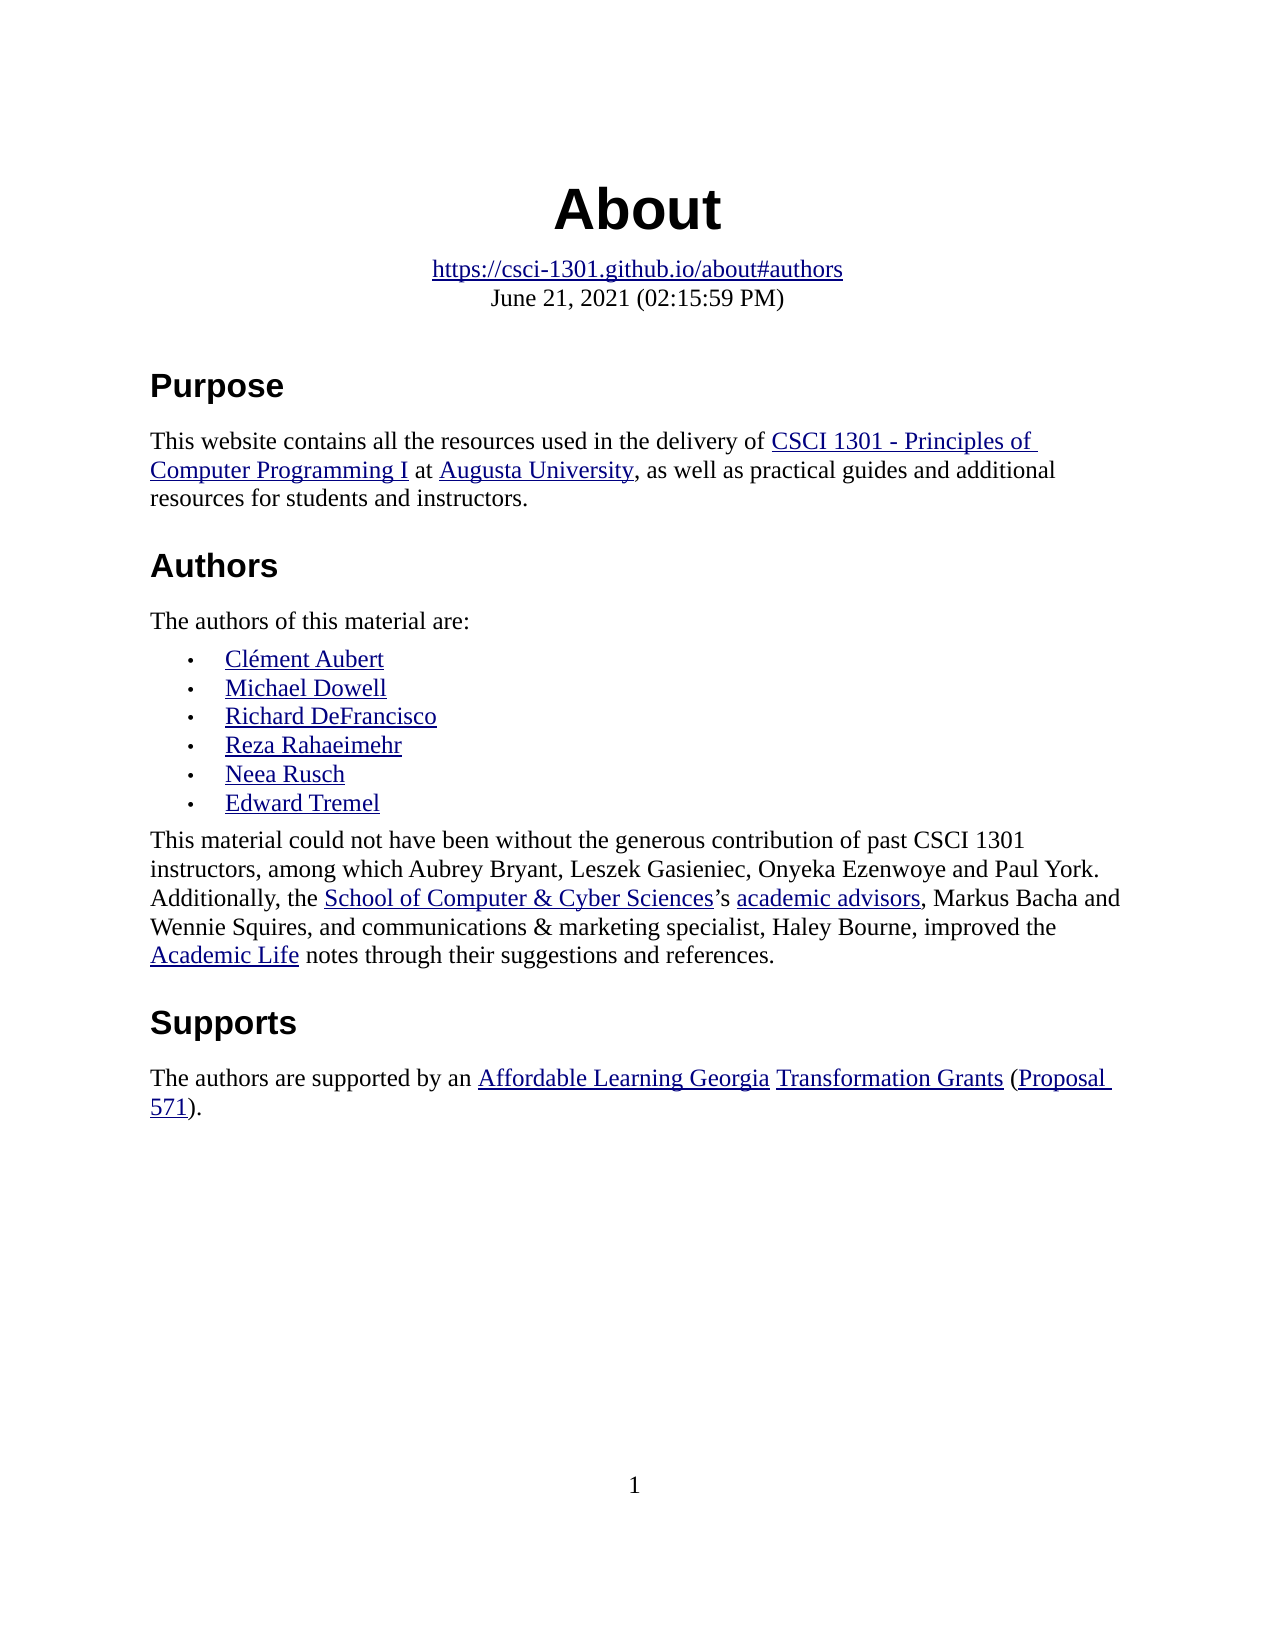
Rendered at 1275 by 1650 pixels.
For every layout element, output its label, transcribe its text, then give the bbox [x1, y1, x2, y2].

list Richard DeFrancisco [187, 701, 1125, 730]
text This material could not have been without the generous contribution of past CSCI 1301 instructors, among which Aubrey Bryant, Leszek Gasieniec, Onyeka Ezenwoye and Paul York. Additionally, the School of Computer & Cyber Sciences’s academic advisors, Markus Bacha and Wennie Squires, and communications & marketing specialist, Haley Bourne, improved the Academic Life notes through their suggestions and references. [150, 825, 1125, 969]
text The authors of this material are: [150, 606, 1125, 635]
list Edward Tremel [187, 788, 1125, 816]
subtitle Supports [150, 1003, 1125, 1042]
subtitle Purpose [150, 366, 1125, 404]
list Clément Aubert [187, 644, 1125, 673]
text The authors are supported by an Affordable Learning Georgia Transformation Grants (Proposal 571). [150, 1063, 1125, 1121]
text https://csci-1301.github.io/about#authors [150, 254, 1125, 283]
subtitle Authors [150, 546, 1125, 585]
list Reza Rahaeimehr [187, 730, 1125, 759]
title About [150, 175, 1125, 242]
text June 21, 2021 (02:15:59 PM) [150, 283, 1125, 312]
text This website contains all the resources used in the delivery of CSCI 1301 - Principles of Computer Programming I at Augusta University, as well as practical guides and additional resources for students and instructors. [150, 426, 1125, 512]
list Michael Dowell [187, 673, 1125, 701]
list Neea Rusch [187, 759, 1125, 788]
